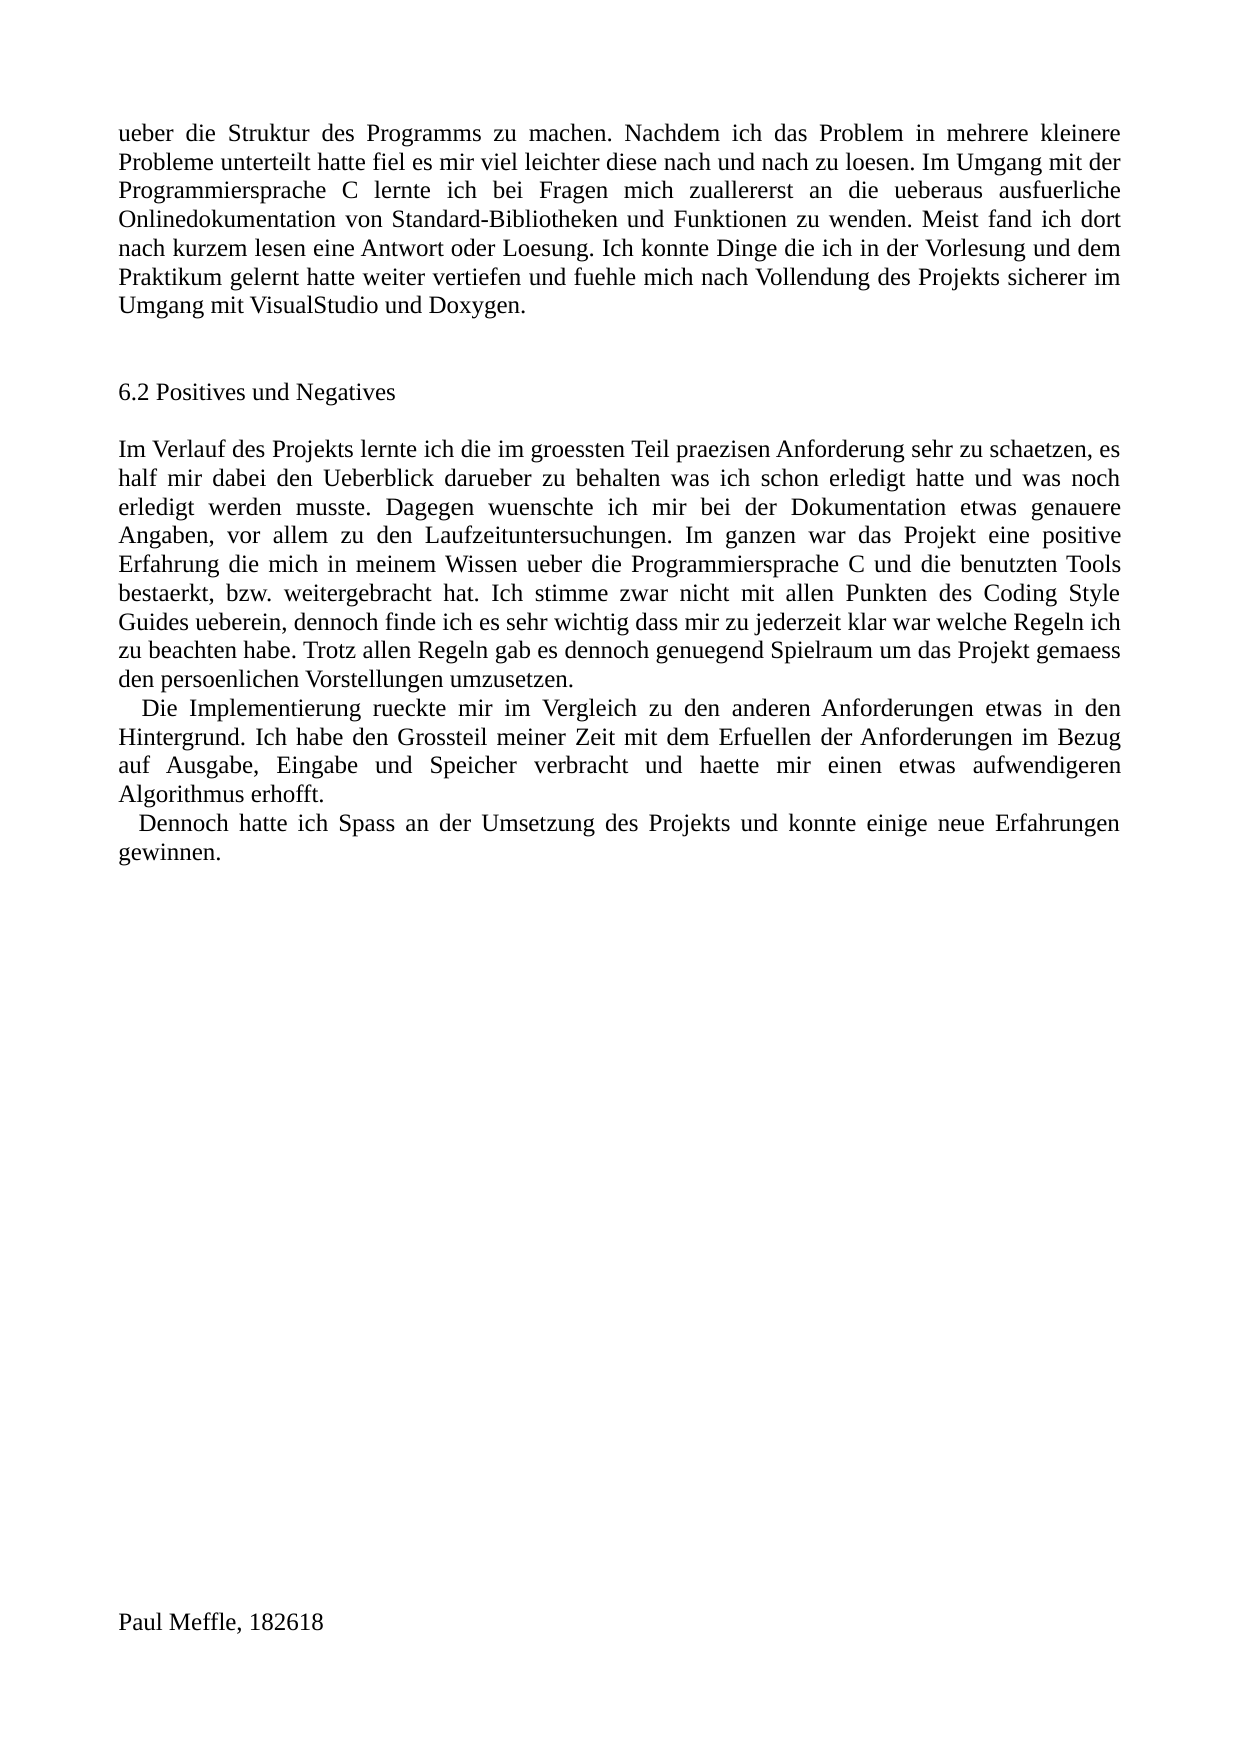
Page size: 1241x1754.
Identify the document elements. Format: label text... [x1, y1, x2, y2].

text Dennoch hatte ich Spass an der Umsetzung des Projekts und konnte einige neue Erfahrungen gewinnen. [118, 808, 1122, 866]
text Im Verlauf des Projekts lernte ich die im groessten Teil praezisen Anforderung sehr zu schaetzen, es half mir dabei den Ueberblick darueber zu behalten was ich schon erledigt hatte und was noch erledigt werden musste. Dagegen wuenschte ich mir bei der Dokumentation etwas genauere Angaben, vor allem zu den Laufzeituntersuchungen. Im ganzen war das Projekt eine positive Erfahrung die mich in meinem Wissen ueber die Programmiersprache C und die benutzten Tools bestaerkt, bzw. weitergebracht hat. Ich stimme zwar nicht mit allen Punkten des Coding Style Guides ueberein, dennoch finde ich es sehr wichtig dass mir zu jederzeit klar war welche Regeln ich zu beachten habe. Trotz allen Regeln gab es dennoch genuegend Spielraum um das Projekt gemaess den persoenlichen Vorstellungen umzusetzen. [118, 434, 1122, 693]
text 6.2 Positives und Negatives [118, 377, 1122, 406]
text ueber die Struktur des Programms zu machen. Nachdem ich das Problem in mehrere kleinere Probleme unterteilt hatte fiel es mir viel leichter diese nach und nach zu loesen. Im Umgang mit der Programmiersprache C lernte ich bei Fragen mich zuallererst an die ueberaus ausfuerliche Onlinedokumentation von Standard-Bibliotheken und Funktionen zu wenden. Meist fand ich dort nach kurzem lesen eine Antwort oder Loesung. Ich konnte Dinge die ich in der Vorlesung und dem Praktikum gelernt hatte weiter vertiefen und fuehle mich nach Vollendung des Projekts sicherer im Umgang mit VisualStudio und Doxygen. [118, 118, 1122, 319]
text Die Implementierung rueckte mir im Vergleich zu den anderen Anforderungen etwas in den Hintergrund. Ich habe den Grossteil meiner Zeit mit dem Erfuellen der Anforderungen im Bezug auf Ausgabe, Eingabe und Speicher verbracht und haette mir einen etwas aufwendigeren Algorithmus erhofft. [118, 693, 1122, 808]
